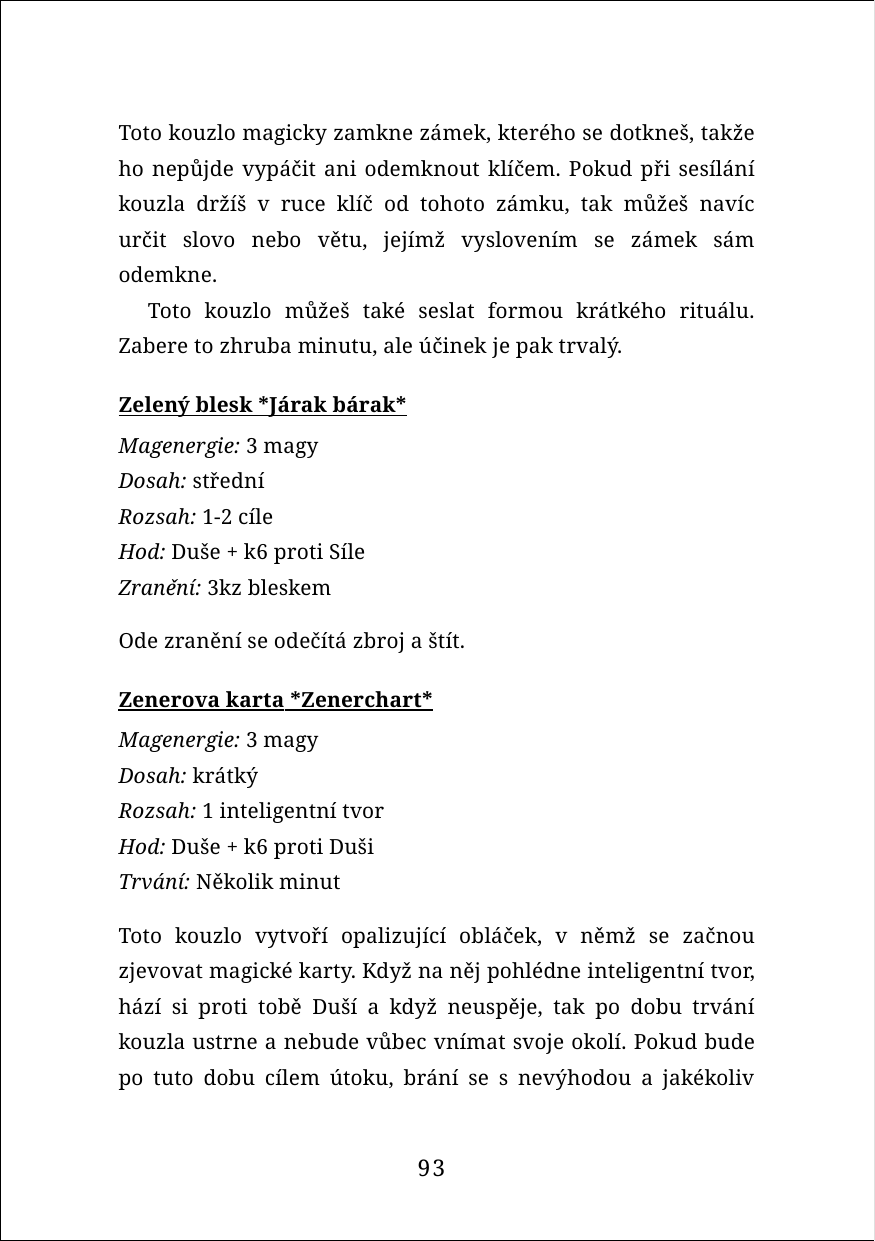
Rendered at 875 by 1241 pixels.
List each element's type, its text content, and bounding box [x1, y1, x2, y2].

text Toto kouzlo vytvoří opalizující obláček, v němž se začnou zjevovat magické karty. Když na něj pohlédne inteligentní tvor, hází si proti tobě Duší a když neuspěje, tak po dobu trvání kouzla ustrne a nebude vůbec vnímat svoje okolí. Pokud bude po tuto dobu cílem útoku, brání se s nevýhodou a jakékoliv [118, 921, 756, 1091]
subtitle Zenerova karta *Zenerchart* [118, 685, 756, 714]
text Ode zranění se odečítá zbroj a štít. [118, 626, 756, 654]
text Magenergie: 3 magy Dosah: střední Rozsah: 1-2 cíle Hod: Duše + k6 proti Síle Zranění: 3kz bleskem [118, 431, 756, 601]
subtitle Zelený blesk *Járak bárak* [118, 391, 756, 419]
text Toto kouzlo magicky zamkne zámek, kterého se dotkneš, takže ho nepůjde vypáčit ani odemknout klíčem. Pokud při sesílání kouzla držíš v ruce klíč od tohoto zámku, tak můžeš navíc určit slovo nebo větu, jejímž vyslovením se zámek sám odemkne. Toto kouzlo můžeš také seslat formou krátkého rituálu. Zabere to zhruba minutu, ale účinek je pak trvalý. [118, 118, 756, 360]
text Magenergie: 3 magy Dosah: krátký Rozsah: 1 inteligentní tvor Hod: Duše + k6 proti Duši Trvání: Několik minut [118, 725, 756, 896]
